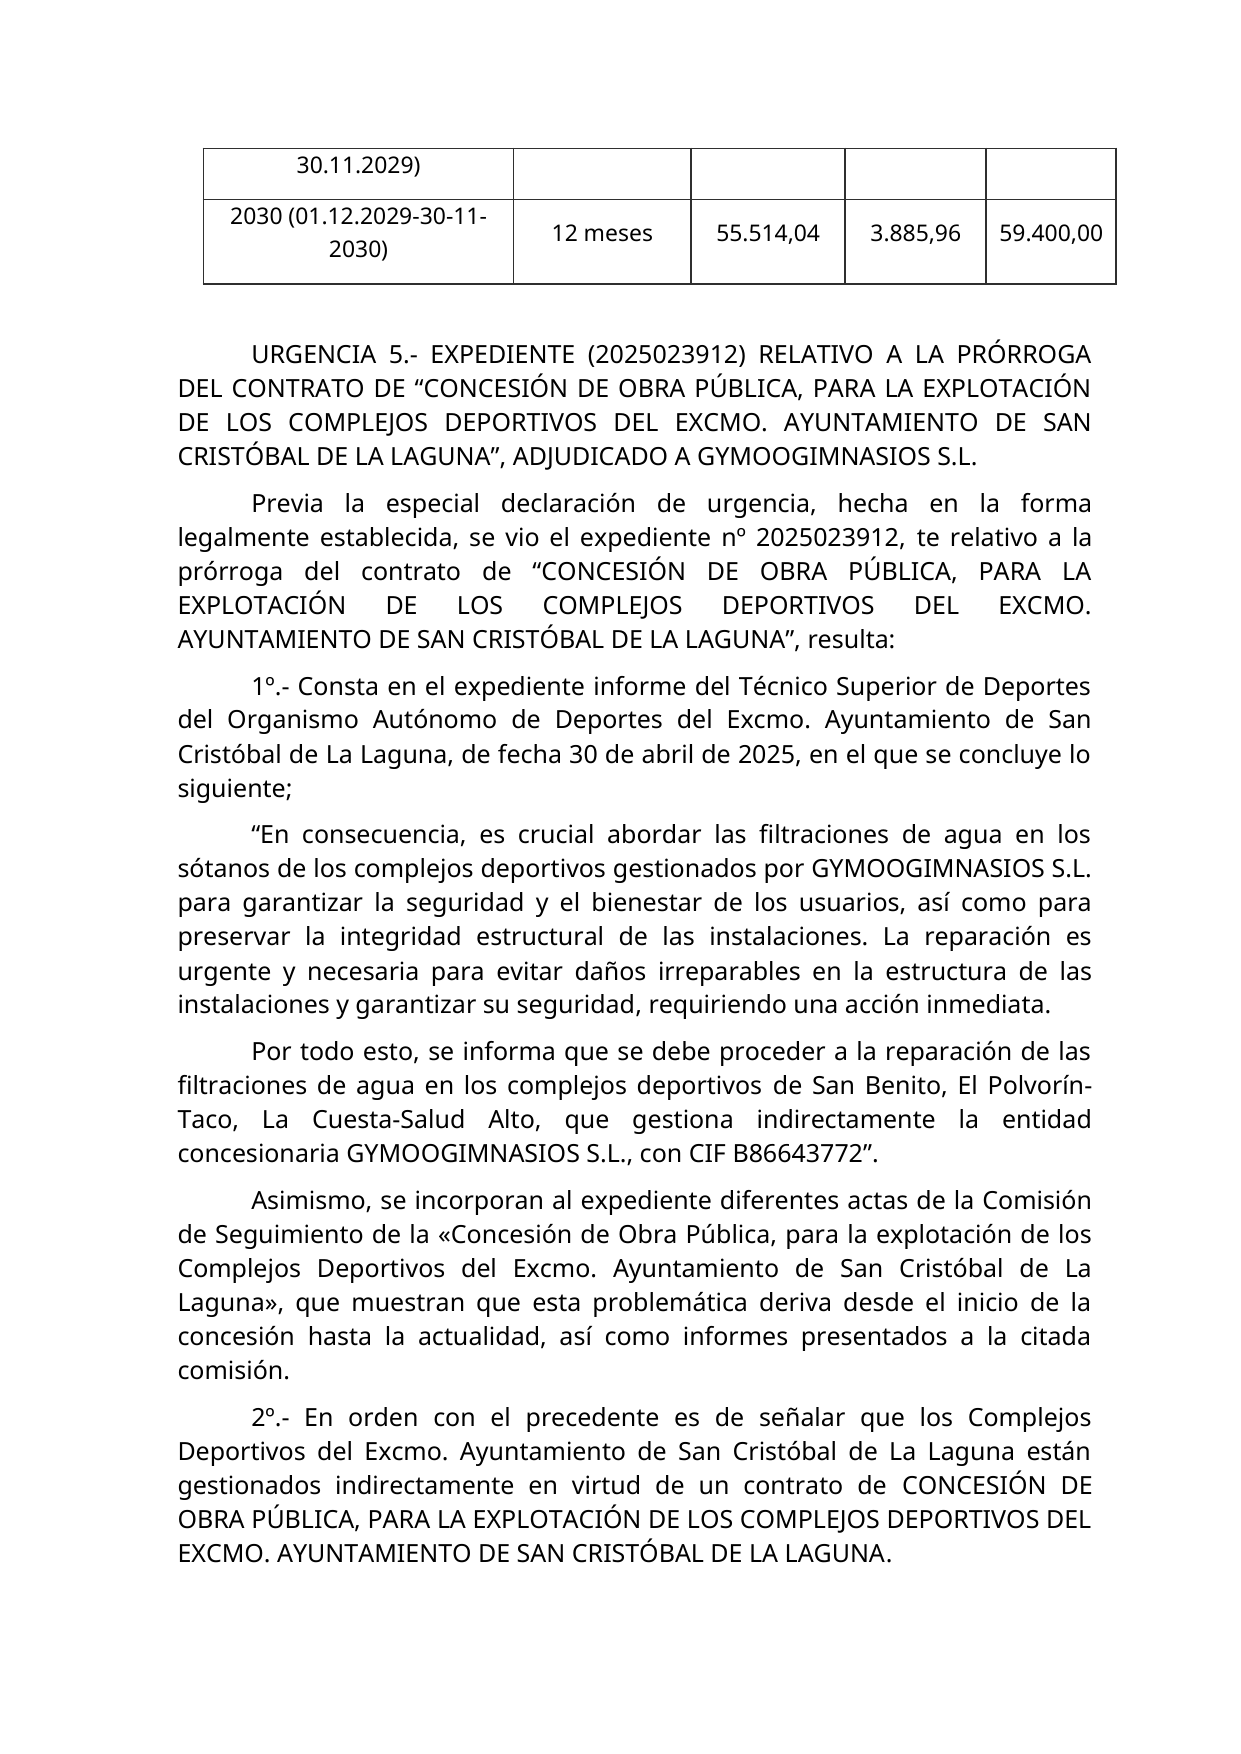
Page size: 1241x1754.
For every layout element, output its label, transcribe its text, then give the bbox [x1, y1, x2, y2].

table_cell 2030 (01.12.2029-30-11-2030) [204, 200, 513, 283]
table_cell 12 meses [514, 200, 690, 283]
text Previa la especial declaración de urgencia, hecha en la forma legalmente establecida, se vio el expediente nº 2025023912, te relativo a la prórroga del contrato de “CONCESIÓN DE OBRA PÚBLICA, PARA LA EXPLOTACIÓN DE LOS COMPLEJOS DEPORTIVOS DEL EXCMO. AYUNTAMIENTO DE SAN CRISTÓBAL DE LA LAGUNA”, resulta: [177, 485, 1093, 656]
text 2º.- En orden con el precedente es de señalar que los Complejos Deportivos del Excmo. Ayuntamiento de San Cristóbal de La Laguna están gestionados indirectamente en virtud de un contrato de CONCESIÓN DE OBRA PÚBLICA, PARA LA EXPLOTACIÓN DE LOS COMPLEJOS DEPORTIVOS DEL EXCMO. AYUNTAMIENTO DE SAN CRISTÓBAL DE LA LAGUNA. [177, 1399, 1093, 1570]
table_cell [692, 149, 844, 199]
text Asimismo, se incorporan al expediente diferentes actas de la Comisión de Seguimiento de la «Concesión de Obra Pública, para la explotación de los Complejos Deportivos del Excmo. Ayuntamiento de San Cristóbal de La Laguna», que muestran que esta problemática deriva desde el inicio de la concesión hasta la actualidad, así como informes presentados a la citada comisión. [177, 1182, 1093, 1387]
text “En consecuencia, es crucial abordar las filtraciones de agua en los sótanos de los complejos deportivos gestionados por GYMOOGIMNASIOS S.L. para garantizar la seguridad y el bienestar de los usuarios, así como para preservar la integridad estructural de las instalaciones. La reparación es urgente y necesaria para evitar daños irreparables en la estructura de las instalaciones y garantizar su seguridad, requiriendo una acción inmediata. [177, 817, 1093, 1021]
table_cell 3.885,96 [846, 200, 985, 283]
table_cell [846, 149, 985, 199]
table_cell [514, 149, 690, 199]
text URGENCIA 5.- EXPEDIENTE (2025023912) RELATIVO A LA PRÓRROGA DEL CONTRATO DE “CONCESIÓN DE OBRA PÚBLICA, PARA LA EXPLOTACIÓN DE LOS COMPLEJOS DEPORTIVOS DEL EXCMO. AYUNTAMIENTO DE SAN CRISTÓBAL DE LA LAGUNA”, ADJUDICADO A GYMOOGIMNASIOS S.L. [177, 337, 1093, 473]
text 1º.- Consta en el expediente informe del Técnico Superior de Deportes del Organismo Autónomo de Deportes del Excmo. Ayuntamiento de San Cristóbal de La Laguna, de fecha 30 de abril de 2025, en el que se concluye lo siguiente; [177, 668, 1093, 804]
table_cell [987, 149, 1115, 199]
table_cell 55.514,04 [692, 200, 844, 283]
table_cell 30.11.2029) [204, 149, 513, 199]
text Por todo esto, se informa que se debe proceder a la reparación de las filtraciones de agua en los complejos deportivos de San Benito, El Polvorín-Taco, La Cuesta-Salud Alto, que gestiona indirectamente la entidad concesionaria GYMOOGIMNASIOS S.L., con CIF B86643772”. [177, 1034, 1093, 1170]
table_cell 59.400,00 [987, 200, 1115, 283]
